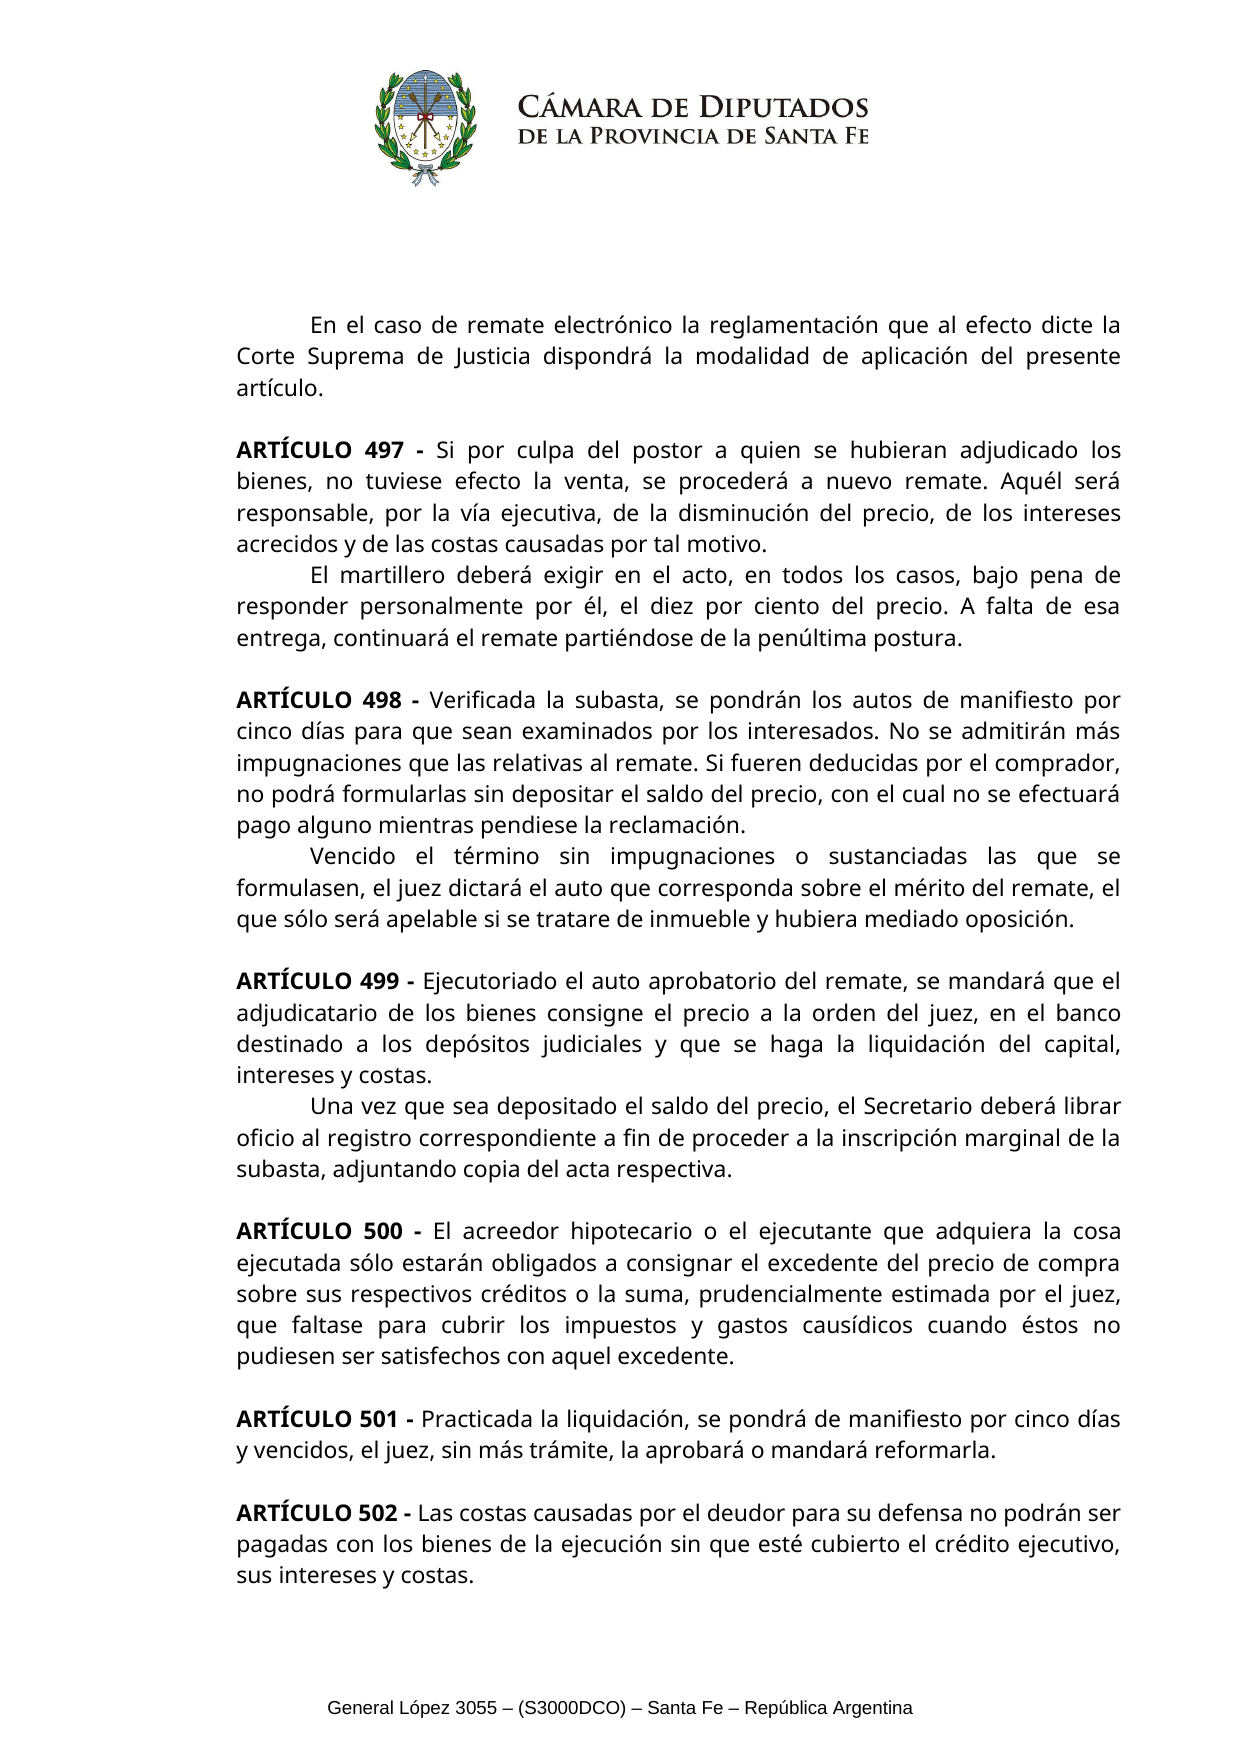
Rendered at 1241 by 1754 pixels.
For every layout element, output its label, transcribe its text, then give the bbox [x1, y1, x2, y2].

text ARTÍCULO 500 - El acreedor hipotecario o el ejecutante que adquiera la cosa ejecutada sólo estarán obligados a consignar el excedente del precio de compra sobre sus respectivos créditos o la suma, prudencialmente estimada por el juez, que faltase para cubrir los impuestos y gastos causídicos cuando éstos no pudiesen ser satisfechos con aquel excedente. [236, 1215, 1122, 1371]
text En el caso de remate electrónico la reglamentación que al efecto dicte la Corte Suprema de Justicia dispondrá la modalidad de aplicación del presente artículo. [236, 309, 1122, 403]
text Vencido el término sin impugnaciones o sustanciadas las que se formulasen, el juez dictará el auto que corresponda sobre el mérito del remate, el que sólo será apelable si se tratare de inmueble y hubiera mediado oposición. [236, 840, 1122, 934]
text ARTÍCULO 497 - Si por culpa del postor a quien se hubieran adjudicado los bienes, no tuviese efecto la venta, se procederá a nuevo remate. Aquél será responsable, por la vía ejecutiva, de la disminución del precio, de los intereses acrecidos y de las costas causadas por tal motivo. [236, 434, 1122, 559]
text ARTÍCULO 499 - Ejecutoriado el auto aprobatorio del remate, se mandará que el adjudicatario de los bienes consigne el precio a la orden del juez, en el banco destinado a los depósitos judiciales y que se haga la liquidación del capital, intereses y costas. [236, 965, 1122, 1090]
text Una vez que sea depositado el saldo del precio, el Secretario deberá librar oficio al registro correspondiente a fin de proceder a la inscripción marginal de la subasta, adjuntando copia del acta respectiva. [236, 1090, 1122, 1184]
picture [374, 70, 869, 191]
text ARTÍCULO 501 - Practicada la liquidación, se pondrá de manifiesto por cinco días y vencidos, el juez, sin más trámite, la aprobará o mandará reformarla. [236, 1403, 1122, 1465]
text El martillero deberá exigir en el acto, en todos los casos, bajo pena de responder personalmente por él, el diez por ciento del precio. A falta de esa entrega, continuará el remate partiéndose de la penúltima postura. [236, 559, 1122, 653]
text ARTÍCULO 498 - Verificada la subasta, se pondrán los autos de manifiesto por cinco días para que sean examinados por los interesados. No se admitirán más impugnaciones que las relativas al remate. Si fueren deducidas por el comprador, no podrá formularlas sin depositar el saldo del precio, con el cual no se efectuará pago alguno mientras pendiese la reclamación. [236, 684, 1122, 840]
text ARTÍCULO 502 - Las costas causadas por el deudor para su defensa no podrán ser pagadas con los bienes de la ejecución sin que esté cubierto el crédito ejecutivo, sus intereses y costas. [236, 1496, 1122, 1590]
